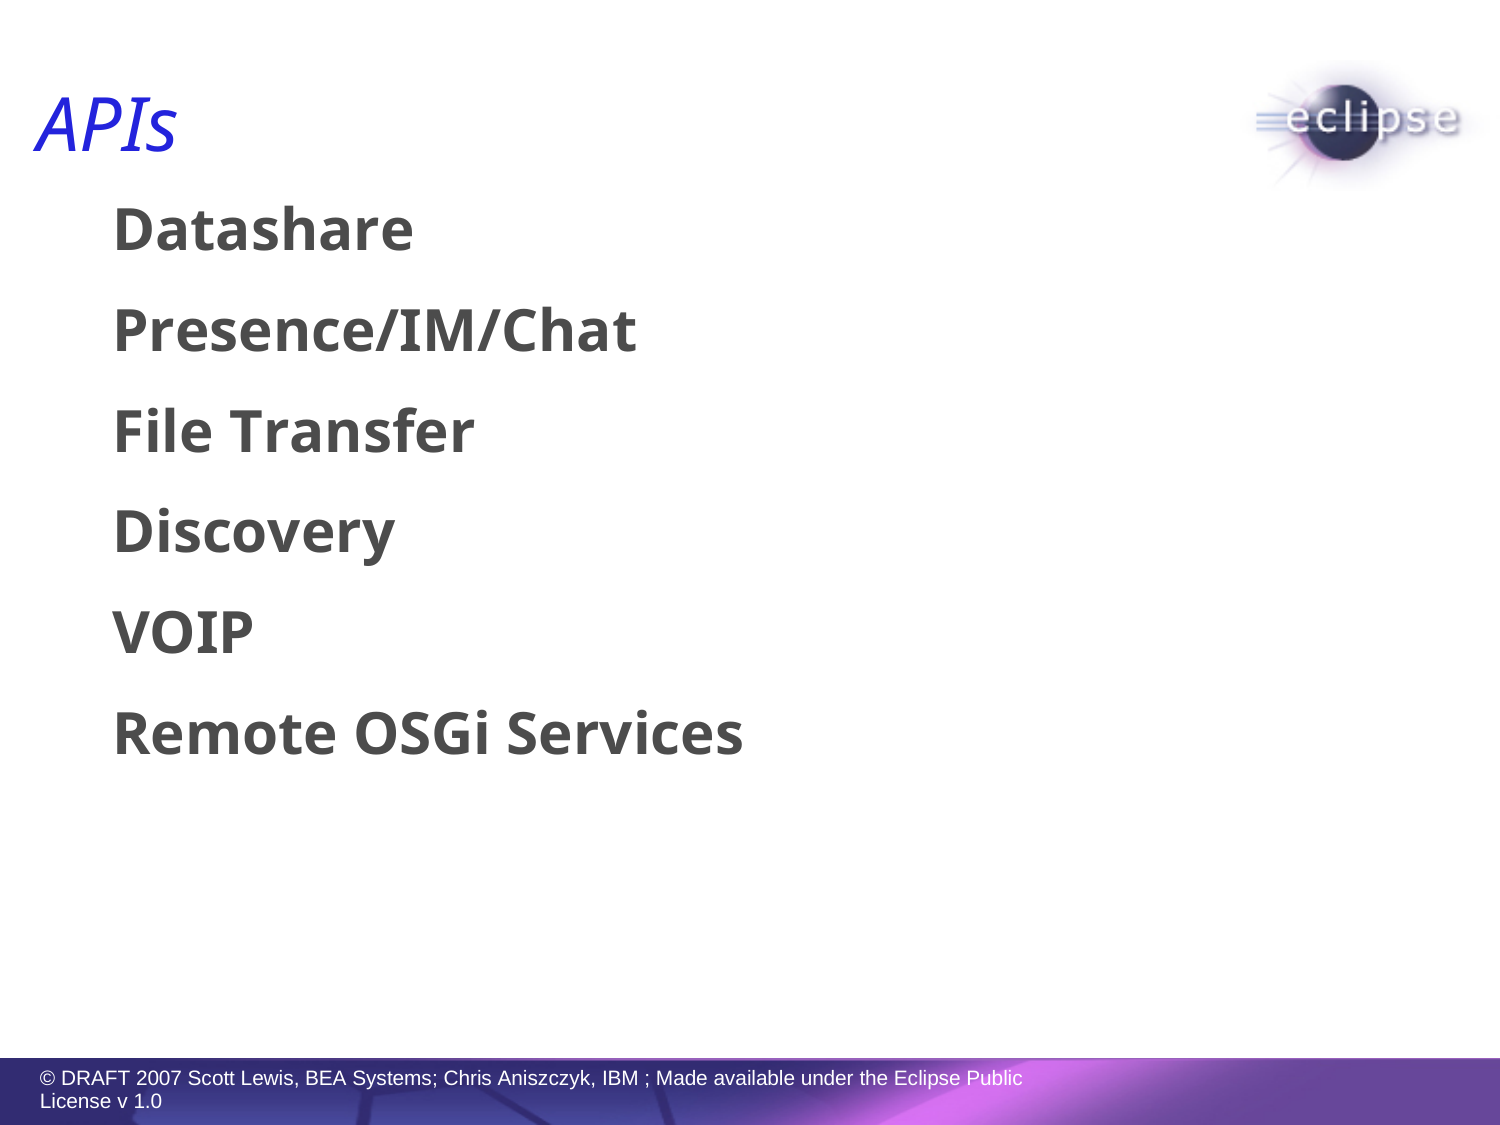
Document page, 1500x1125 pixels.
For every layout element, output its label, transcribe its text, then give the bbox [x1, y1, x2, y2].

picture [0, 1058, 1500, 1125]
list Datashare Presence/IM/Chat File Transfer Discovery VOIP Remote OSGi Services [112, 187, 1388, 1006]
title APIs [37, 78, 1234, 170]
picture [1222, 60, 1500, 191]
